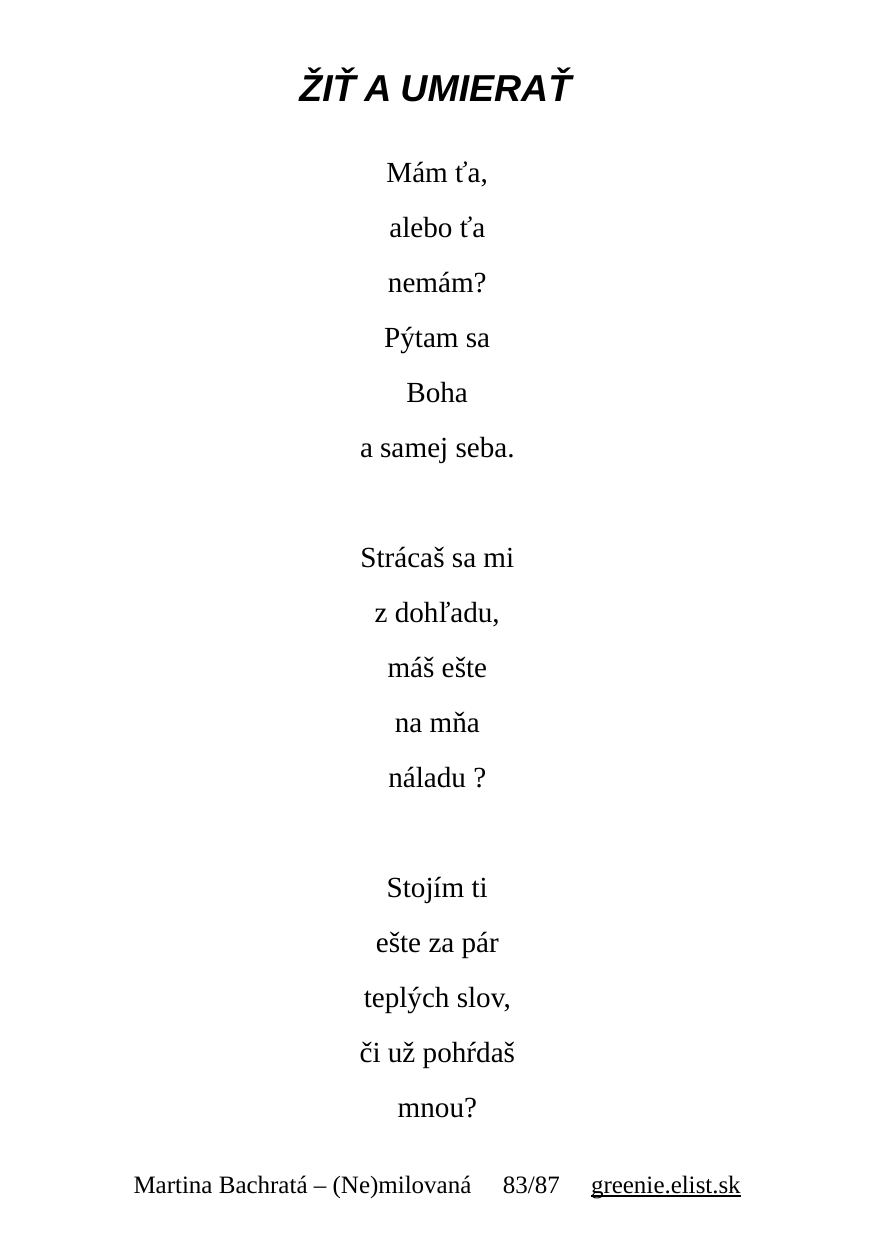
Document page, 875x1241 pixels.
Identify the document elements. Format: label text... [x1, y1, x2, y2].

text Pýtam sa [41, 321, 833, 354]
text či už pohŕdaš [41, 1036, 833, 1069]
text alebo ťa [41, 211, 833, 244]
text Mám ťa, [41, 156, 833, 189]
text Boha [41, 376, 833, 409]
text teplých slov, [41, 981, 833, 1014]
subtitle ŽIŤ A UMIERAŤ [41, 66, 833, 109]
text a samej seba. [41, 431, 833, 464]
text ešte za pár [41, 926, 833, 959]
text nemám? [41, 266, 833, 299]
text Stojím ti [41, 871, 833, 904]
text máš ešte [41, 651, 833, 684]
text náladu ? [41, 761, 833, 794]
text z dohľadu, [41, 596, 833, 629]
text Strácaš sa mi [41, 541, 833, 574]
text mnou? [41, 1091, 833, 1124]
text na mňa [41, 706, 833, 739]
